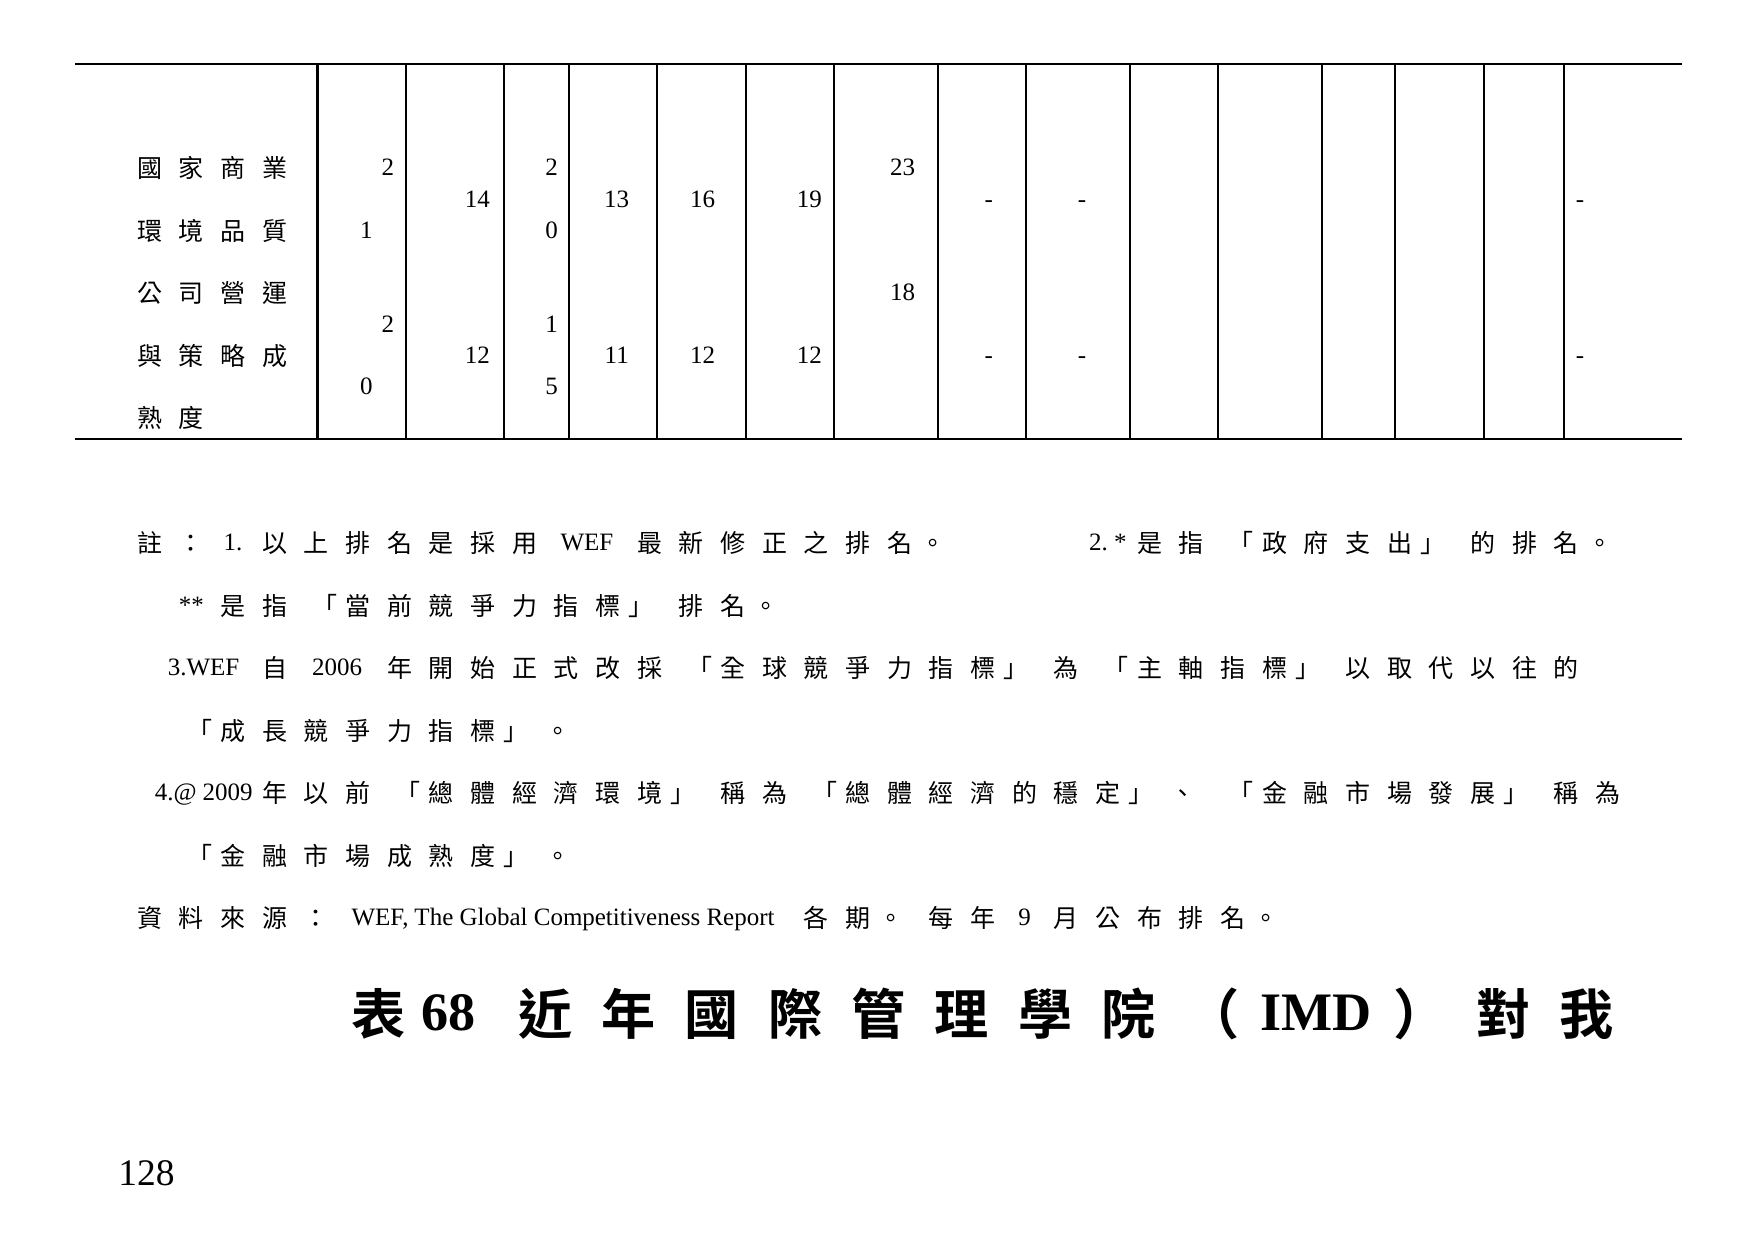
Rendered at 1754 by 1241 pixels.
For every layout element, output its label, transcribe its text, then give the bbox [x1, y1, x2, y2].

table_cell 國家商業環境品質 [75, 65, 316, 250]
text 4.@ 2009年以前「總體經濟環境」稱為「總體經濟的穩定」、「金融市場發展」稱為「金融市場成熟度」。 [128, 750, 1628, 875]
text 資料來源：WEF, The Global Competitiveness Report 各期。每年9月公布排名。 [128, 875, 1628, 938]
table_cell 12 [747, 250, 833, 438]
table_cell - [1565, 250, 1682, 438]
table_cell [1396, 250, 1483, 438]
table_cell - [1565, 65, 1682, 250]
text 註：1.以上排名是採用WEF最新修正之排名。 2. *是指「政府支出」的排名。 **是指「當前競爭力指標」排名。 [128, 500, 1628, 625]
table_cell 23 [835, 65, 937, 250]
table_cell [1219, 65, 1321, 250]
table_cell 15 [505, 250, 568, 438]
table_cell 12 [407, 250, 503, 438]
table_cell [1485, 250, 1563, 438]
table_cell [1323, 250, 1394, 438]
table_cell [1131, 250, 1217, 438]
text 表68 近年國際管理學院（IMD）對我 [128, 938, 1628, 1063]
table_cell [1485, 65, 1563, 250]
table_cell 11 [570, 250, 656, 438]
table_cell - [1027, 65, 1129, 250]
table_cell 16 [658, 65, 745, 250]
table_cell [1219, 250, 1321, 438]
table_cell [1323, 65, 1394, 250]
table_cell 20 [319, 250, 405, 438]
table_cell 13 [570, 65, 656, 250]
table_cell 20 [505, 65, 568, 250]
table_cell - [939, 65, 1025, 250]
table_cell 14 [407, 65, 503, 250]
table_cell 18 [835, 250, 937, 438]
table_cell - [939, 250, 1025, 438]
table_cell 21 [319, 65, 405, 250]
table_cell [1396, 65, 1483, 250]
table_cell 12 [658, 250, 745, 438]
table_cell 19 [747, 65, 833, 250]
table_cell 公司營運與策略成熟度 [75, 250, 316, 438]
text 3.WEF自2006年開始正式改採「全球競爭力指標」為「主軸指標」以取代以往的「成長競爭力指標」。 [128, 625, 1628, 750]
table_cell [1131, 65, 1217, 250]
table_cell - [1027, 250, 1129, 438]
